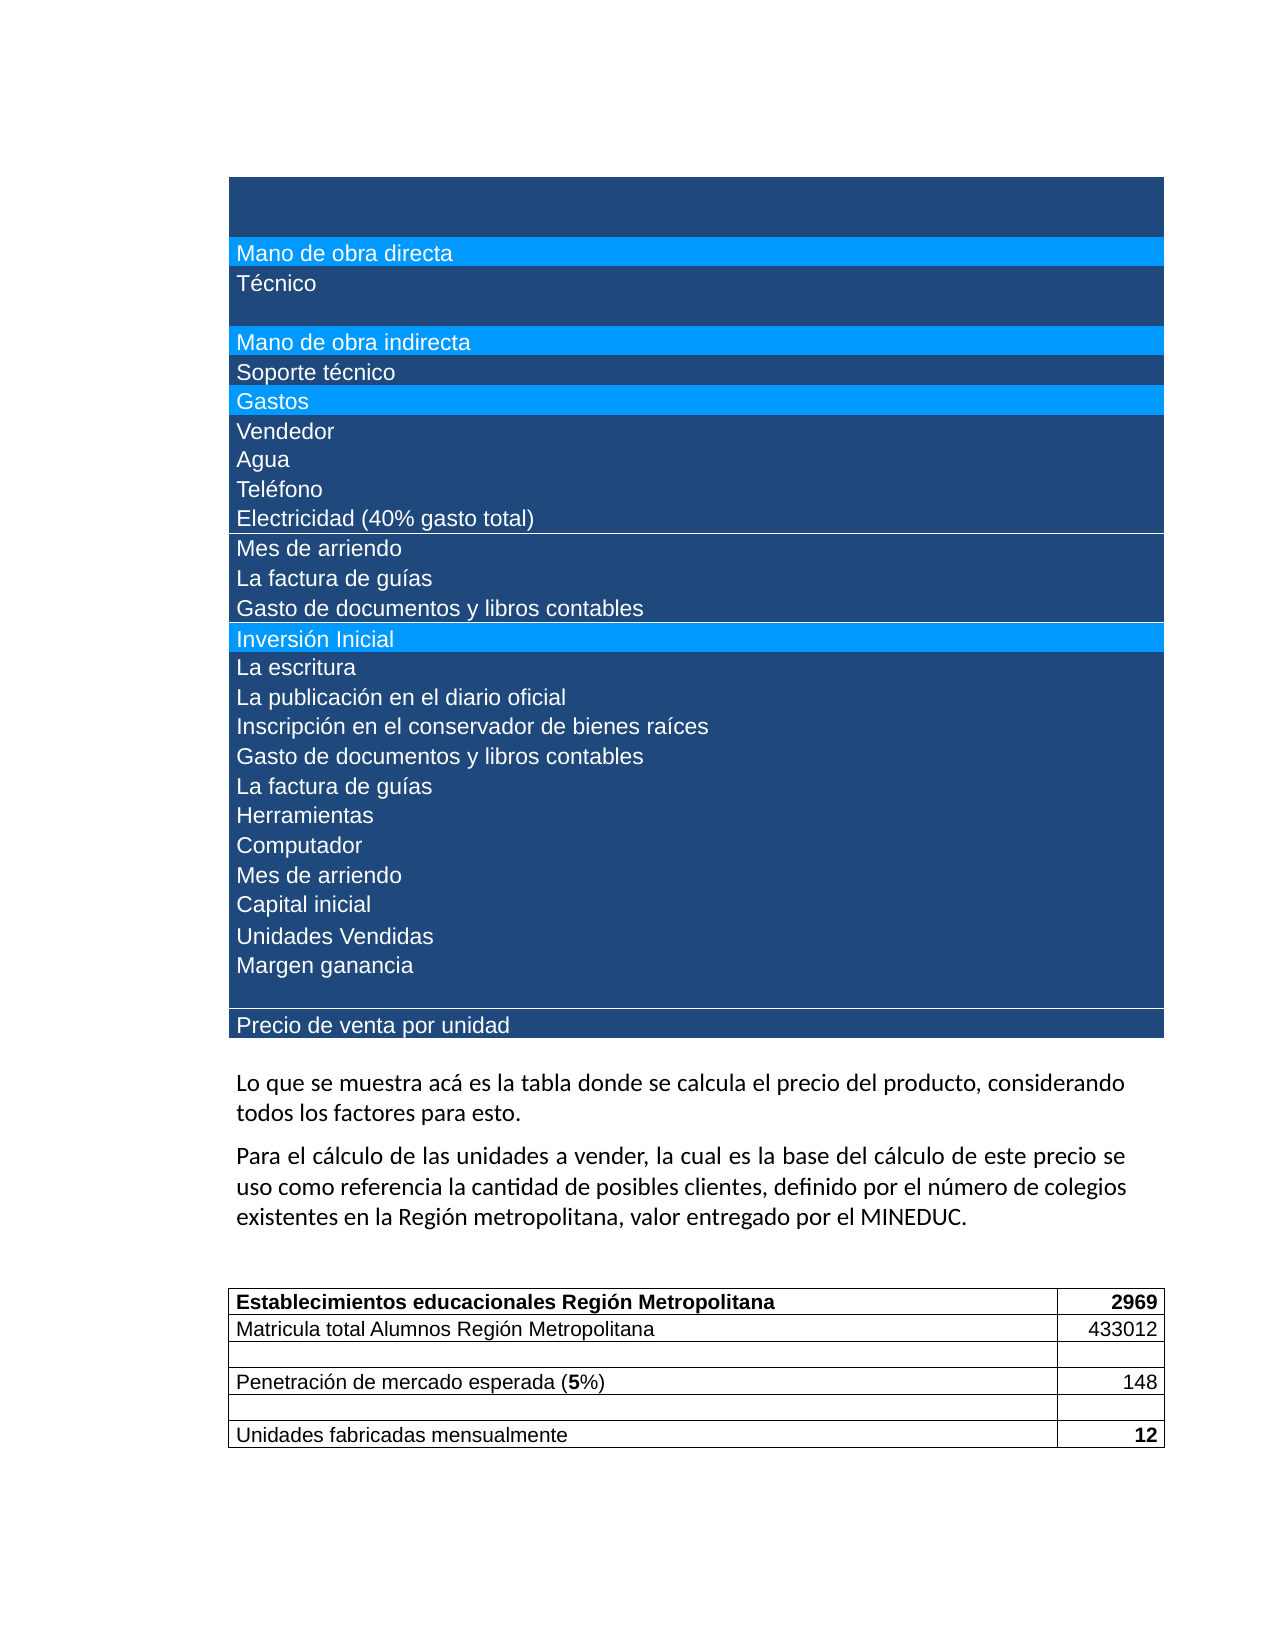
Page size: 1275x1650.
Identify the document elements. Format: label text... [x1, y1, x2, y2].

table_cell Matricula total Alumnos Región Metropolitana [229, 1315, 1057, 1341]
table_cell Herramientas [229, 801, 1164, 830]
table_cell Mano de obra directa [229, 237, 1164, 266]
table_cell Inscripción en el conservador de bienes raíces [229, 712, 1164, 741]
table_cell 148 [1058, 1368, 1164, 1394]
table_cell Teléfono [229, 474, 1164, 504]
table_cell Precio de venta por unidad [229, 1009, 1164, 1038]
table_cell Electricidad (40% gasto total) [229, 504, 1164, 533]
table_cell Gasto de documentos y libros contables [229, 593, 1164, 622]
table_cell Computador [229, 830, 1164, 860]
text Para el cálculo de las unidades a vender, la cual es la base del cálculo de este precio se uso como referencia la cantidad de posibles clientes, definido por el número de colegios existentes en la Región metropolitana, valor entregado por el MINEDUC. [236, 1140, 1127, 1232]
table_cell [229, 979, 1164, 1008]
table_cell [1058, 1395, 1164, 1420]
table_cell Penetración de mercado esperada (5%) [229, 1368, 1057, 1394]
table_cell La factura de guías [229, 771, 1164, 801]
table_cell 433012 [1058, 1315, 1164, 1341]
table_header Establecimientos educacionales Región Metropolitana [229, 1289, 1057, 1314]
table_header 2969 [1058, 1289, 1164, 1314]
table_cell Margen ganancia [229, 949, 1164, 979]
table_cell [229, 1395, 1057, 1420]
table_cell [229, 1342, 1057, 1367]
table_cell Soporte técnico [229, 355, 1164, 385]
table_cell Capital inicial [229, 890, 1164, 919]
table_cell Técnico [229, 266, 1164, 296]
table_cell Vendedor [229, 415, 1164, 444]
table_cell Mes de arriendo [229, 860, 1164, 890]
table_cell Gastos [229, 385, 1164, 415]
table_cell La factura de guías [229, 563, 1164, 593]
table_cell La escritura [229, 652, 1164, 682]
table_cell [1058, 1342, 1164, 1367]
table_cell Mano de obra indirecta [229, 326, 1164, 355]
table_cell [229, 207, 1164, 237]
table_cell Inversión Inicial [229, 623, 1164, 652]
table_cell Gasto de documentos y libros contables [229, 741, 1164, 771]
table_cell [229, 296, 1164, 326]
table_cell La publicación en el diario oficial [229, 682, 1164, 712]
table_cell Agua [229, 444, 1164, 474]
text Lo que se muestra acá es la tabla donde se calcula el precio del producto, considerando todos los factores para esto. [236, 1067, 1127, 1128]
table_cell Unidades Vendidas [229, 919, 1164, 949]
table_cell Mes de arriendo [229, 534, 1164, 563]
table_cell Unidades fabricadas mensualmente [229, 1421, 1057, 1447]
table_cell 12 [1058, 1421, 1164, 1447]
table_cell [229, 177, 1164, 207]
